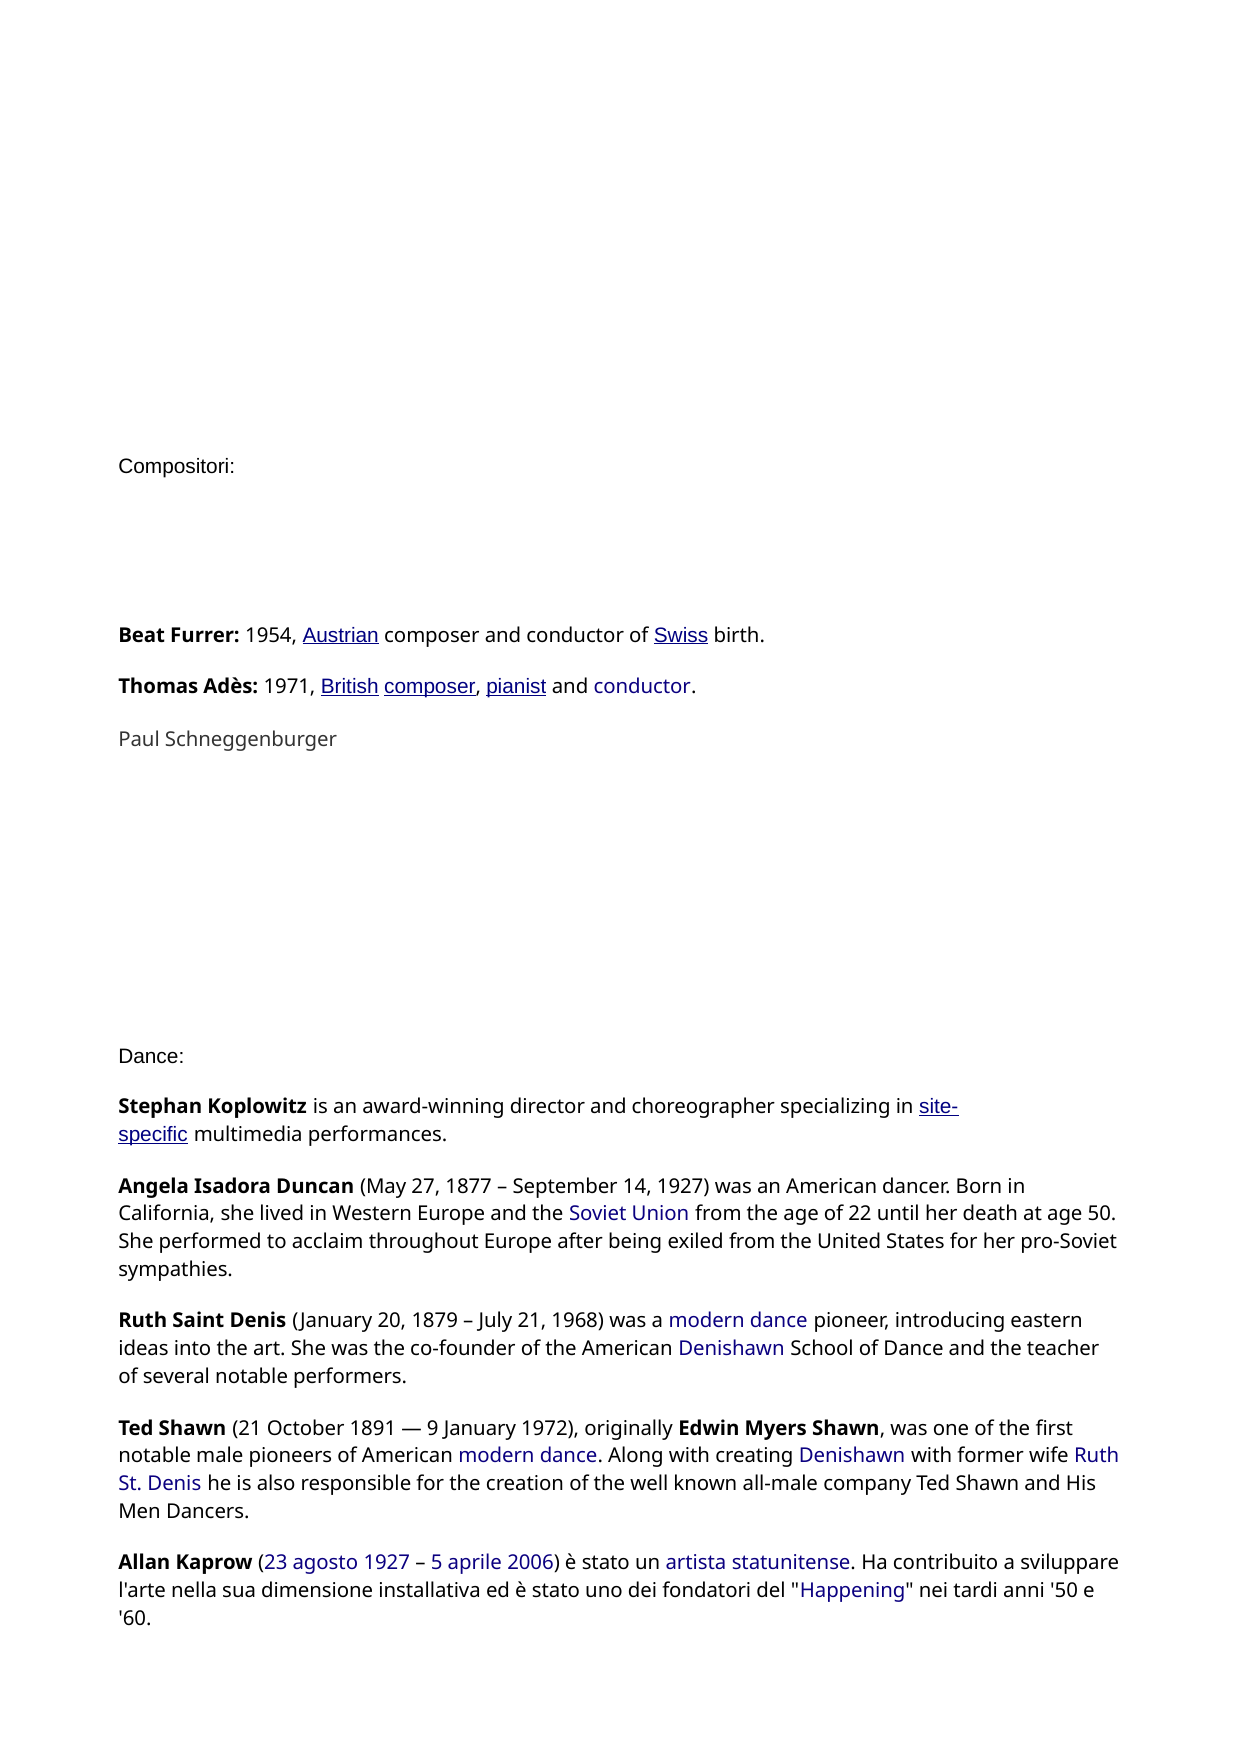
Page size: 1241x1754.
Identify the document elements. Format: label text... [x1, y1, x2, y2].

text Allan Kaprow (23 agosto 1927 – 5 aprile 2006) è stato un artista statunitense. Ha contribuito a sviluppare l'arte nella sua dimensione installativa ed è stato uno dei fondatori del "Happening" nei tardi anni '50 e '60. [118, 1548, 1122, 1631]
text Paul Schneggenburger [118, 723, 1122, 753]
text Ruth Saint Denis (January 20, 1879 – July 21, 1968) was a modern dance pioneer, introducing eastern ideas into the art. She was the co-founder of the American Denishawn School of Dance and the teacher of several notable performers. [118, 1306, 1122, 1389]
text Angela Isadora Duncan (May 27, 1877 – September 14, 1927) was an American dancer. Born in California, she lived in Western Europe and the Soviet Union from the age of 22 until her death at age 50. She performed to acclaim throughout Europe after being exiled from the United States for her pro-Soviet sympathies. [118, 1171, 1122, 1282]
text Thomas Adès: 1971, British composer, pianist and conductor. [118, 672, 1122, 699]
text Compositori: [118, 453, 1122, 477]
text Dance: [118, 1044, 1122, 1068]
text Beat Furrer: 1954, Austrian composer and conductor of Swiss birth. [118, 620, 1122, 648]
text Stephan Koplowitz is an award-winning director and choreographer specializing in site-specific multimedia performances. [118, 1092, 1122, 1147]
text Ted Shawn (21 October 1891 — 9 January 1972), originally Edwin Myers Shawn, was one of the first notable male pioneers of American modern dance. Along with creating Denishawn with former wife Ruth St. Denis he is also responsible for the creation of the well known all-male company Ted Shawn and His Men Dancers. [118, 1413, 1122, 1524]
